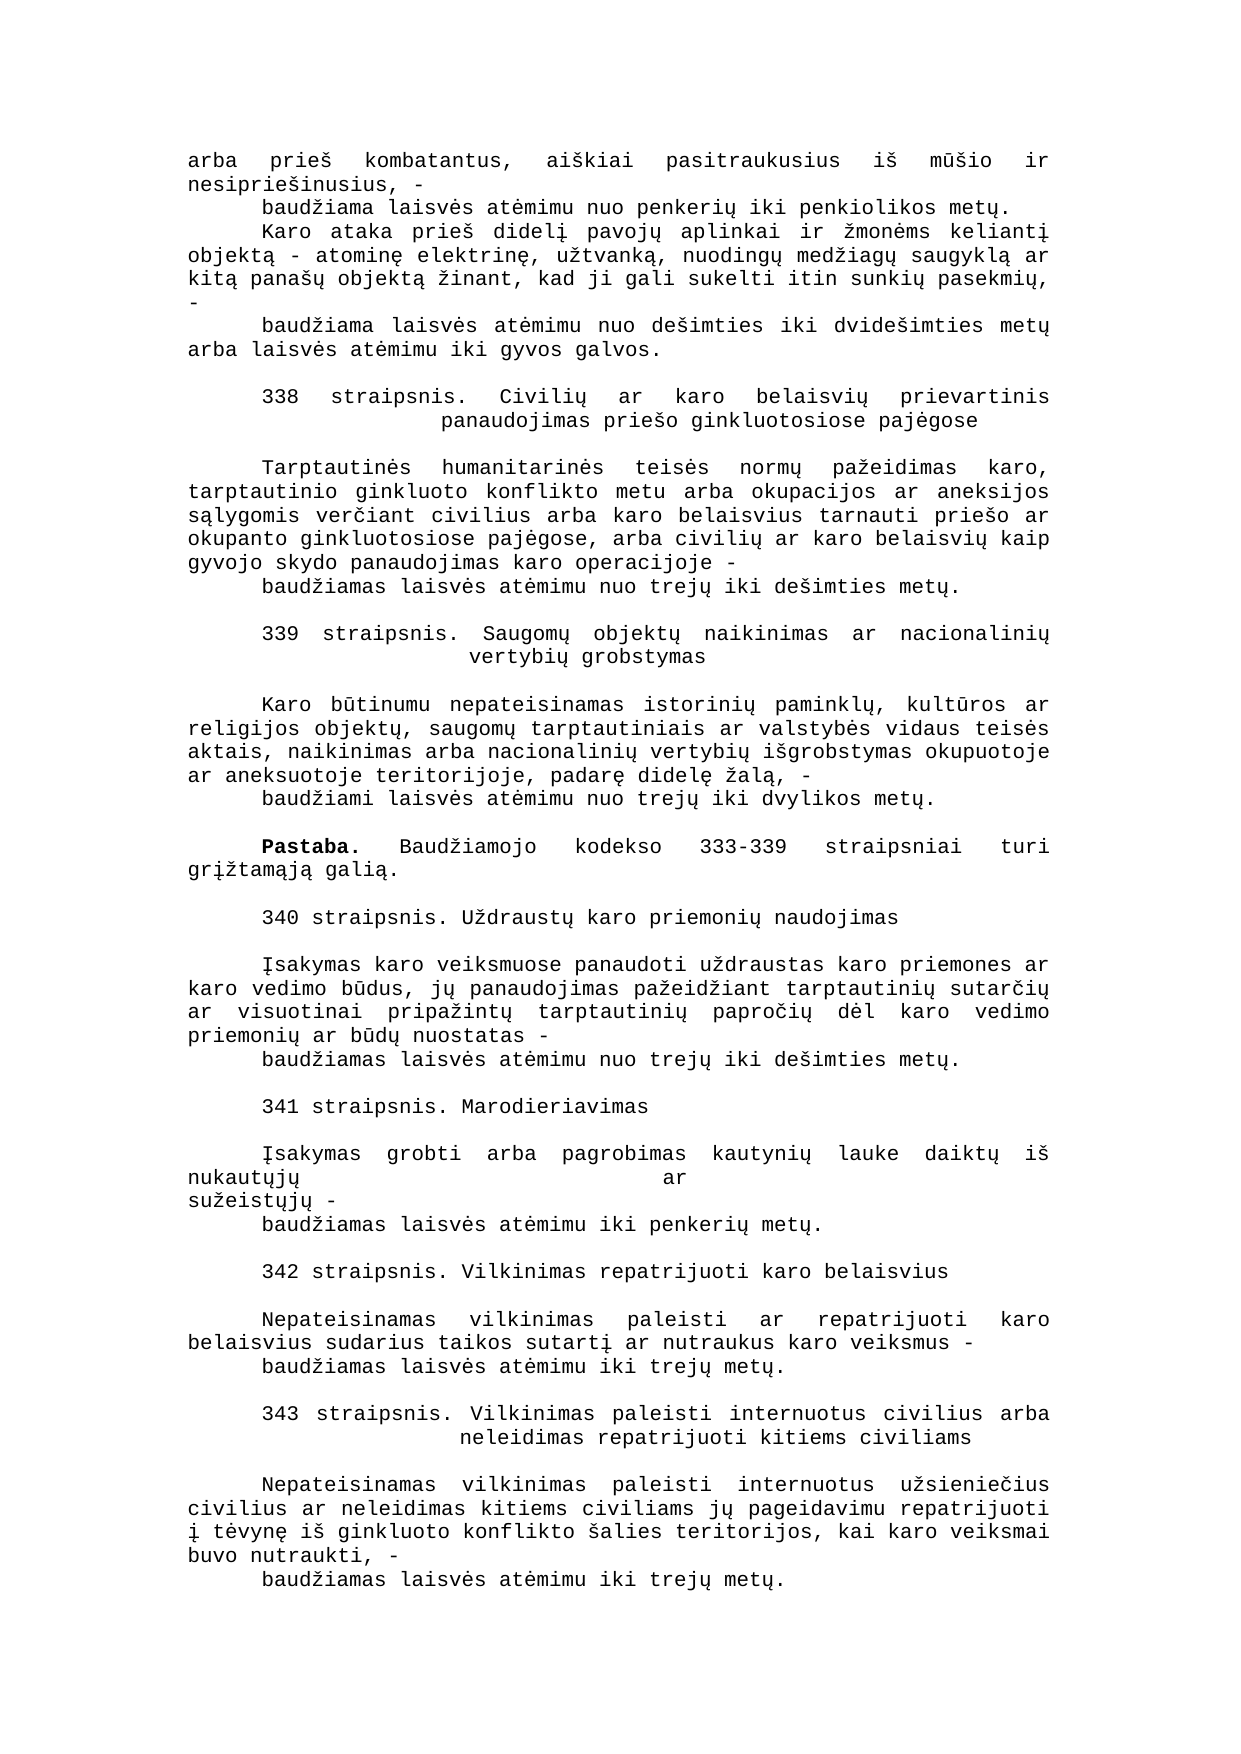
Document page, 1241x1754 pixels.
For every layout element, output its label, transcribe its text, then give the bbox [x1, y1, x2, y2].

text baudžiamas laisvės atėmimu iki trejų metų. [187, 1356, 1050, 1379]
text Įsakymas karo veiksmuose panaudoti uždraustas karo priemones ar karo vedimo būdus, jų panaudojimas pažeidžiant tarptautinių sutarčių ar visuotinai pripažintų tarptautinių papročių dėl karo vedimo priemonių ar būdų nuostatas - [187, 954, 1050, 1048]
text Karo būtinumu nepateisinamas istorinių paminklų, kultūros ar religijos objektų, saugomų tarptautiniais ar valstybės vidaus teisės aktais, naikinimas arba nacionalinių vertybių išgrobstymas okupuotoje ar aneksuotoje teritorijoje, padarę didelę žalą, - [187, 694, 1050, 788]
text Pastaba. Baudžiamojo kodekso 333-339 straipsniai turi grįžtamąją galią. [187, 836, 1050, 883]
text baudžiamas laisvės atėmimu nuo trejų iki dešimties metų. [187, 576, 1050, 599]
text 339 straipsnis. Saugomų objektų naikinimas ar nacionalinių vertybių grobstymas [261, 623, 1050, 670]
text baudžiami laisvės atėmimu nuo trejų iki dvylikos metų. [187, 788, 1050, 812]
text Karo ataka prieš didelį pavojų aplinkai ir žmonėms keliantį objektą - atominę elektrinę, užtvanką, nuodingų medžiagų saugyklą ar kitą panašų objektą žinant, kad ji gali sukelti itin sunkių pasekmių, - [187, 221, 1050, 316]
text Nepateisinamas vilkinimas paleisti internuotus užsieniečius civilius ar neleidimas kitiems civiliams jų pageidavimu repatrijuoti į tėvynę iš ginkluoto konflikto šalies teritorijos, kai karo veiksmai buvo nutraukti, - [187, 1474, 1050, 1569]
text Nepateisinamas vilkinimas paleisti ar repatrijuoti karo belaisvius sudarius taikos sutartį ar nutraukus karo veiksmus - [187, 1309, 1050, 1356]
text 342 straipsnis. Vilkinimas repatrijuoti karo belaisvius [187, 1261, 1050, 1285]
text Įsakymas grobti arba pagrobimas kautynių lauke daiktų iš nukautųjų ar sužeistųjų - [187, 1143, 1050, 1214]
text arba prieš kombatantus, aiškiai pasitraukusius iš mūšio ir nesipriešinusius, - [187, 150, 1050, 197]
text 340 straipsnis. Uždraustų karo priemonių naudojimas [187, 907, 1050, 930]
text baudžiama laisvės atėmimu nuo dešimties iki dvidešimties metų arba laisvės atėmimu iki gyvos galvos. [187, 316, 1050, 363]
text 338 straipsnis. Civilių ar karo belaisvių prievartinis panaudojimas priešo ginkluotosiose pajėgose [261, 386, 1050, 434]
text baudžiamas laisvės atėmimu iki trejų metų. [187, 1569, 1050, 1592]
text baudžiamas laisvės atėmimu iki penkerių metų. [187, 1214, 1050, 1238]
text baudžiama laisvės atėmimu nuo penkerių iki penkiolikos metų. [187, 197, 1050, 221]
text 343 straipsnis. Vilkinimas paleisti internuotus civilius arba neleidimas repatrijuoti kitiems civiliams [261, 1403, 1050, 1451]
text baudžiamas laisvės atėmimu nuo trejų iki dešimties metų. [187, 1048, 1050, 1072]
text 341 straipsnis. Marodieriavimas [187, 1096, 1050, 1119]
text Tarptautinės humanitarinės teisės normų pažeidimas karo, tarptautinio ginkluoto konflikto metu arba okupacijos ar aneksijos sąlygomis verčiant civilius arba karo belaisvius tarnauti priešo ar okupanto ginkluotosiose pajėgose, arba civilių ar karo belaisvių kaip gyvojo skydo panaudojimas karo operacijoje - [187, 457, 1050, 576]
